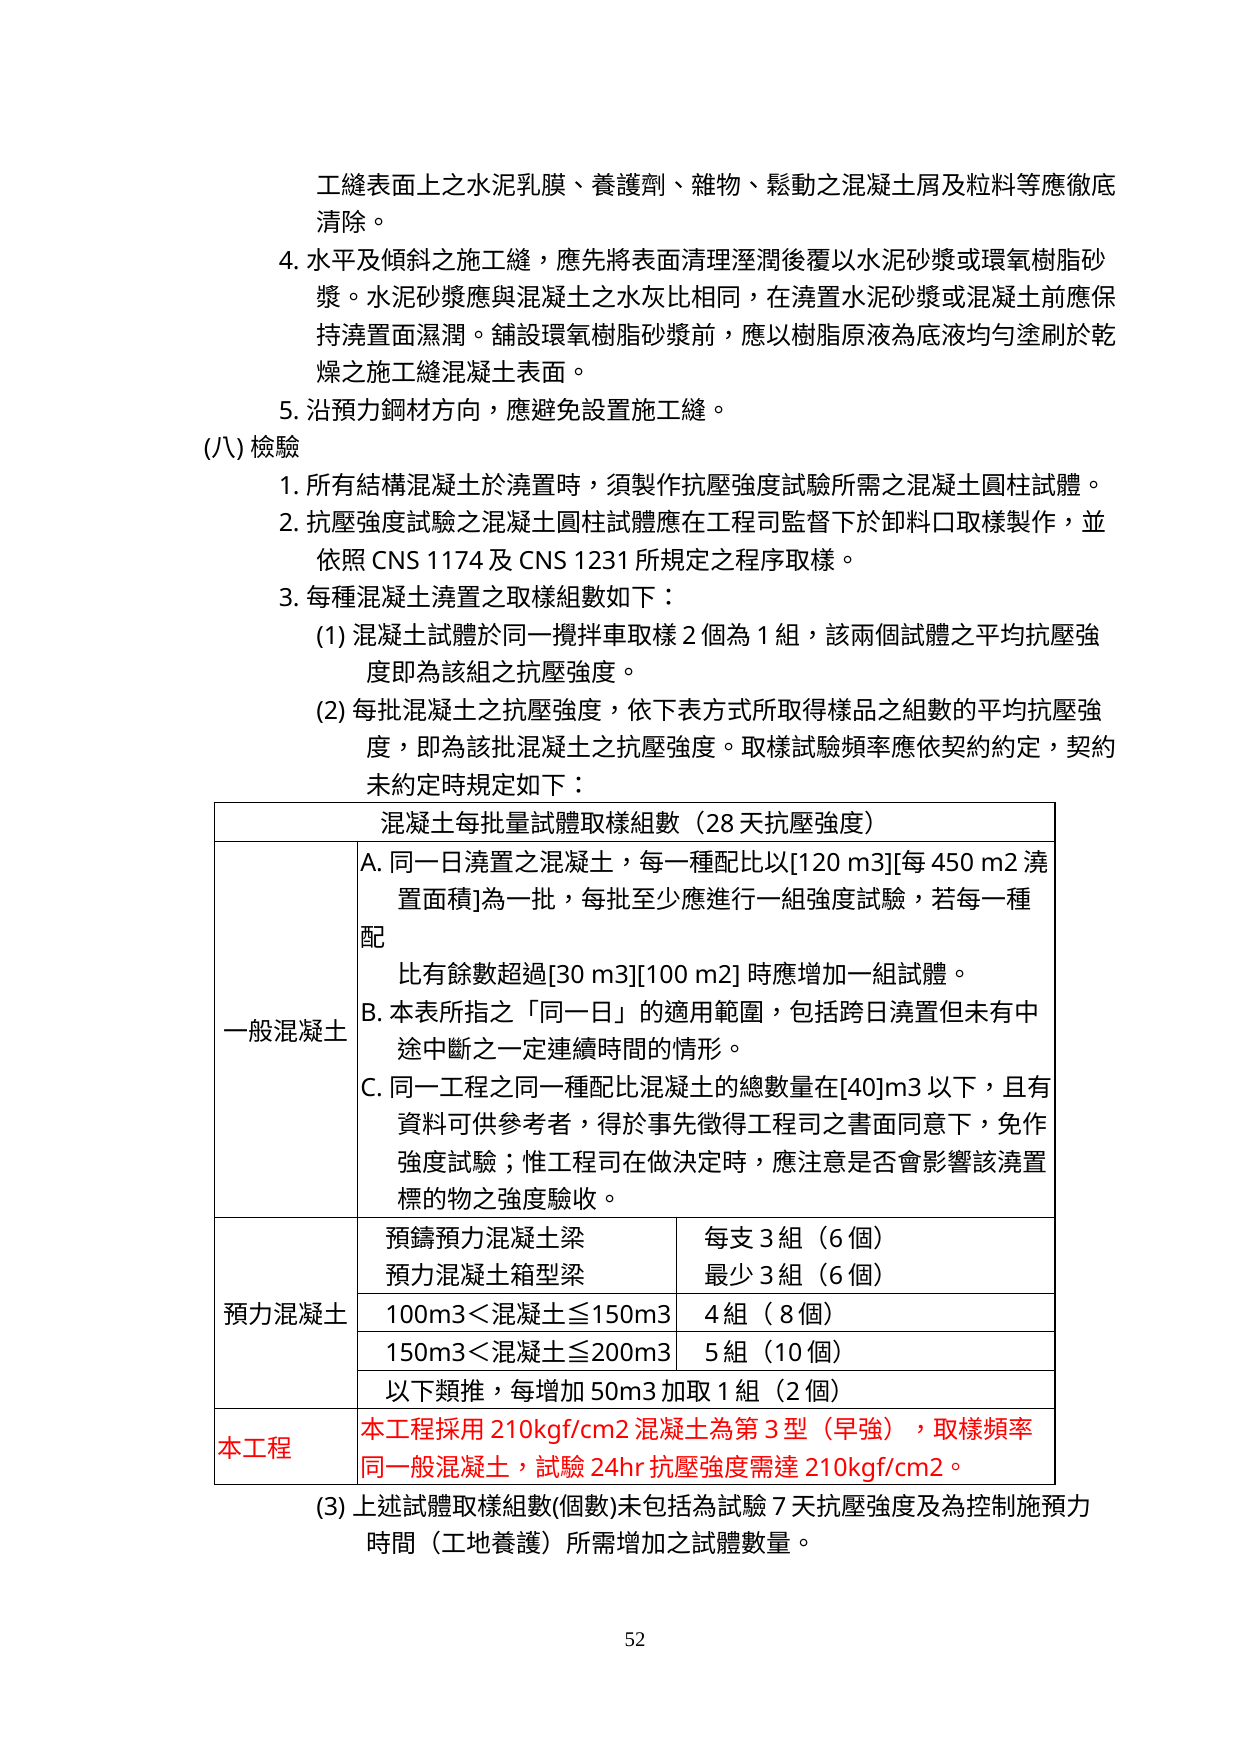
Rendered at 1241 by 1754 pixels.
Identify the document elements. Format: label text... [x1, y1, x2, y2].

text 燥之施工縫混凝土表面。 [253, 352, 1116, 389]
text (3) 上述試體取樣組數(個數)未包括為試驗7天抗壓強度及為控制施預力 [153, 1485, 1116, 1523]
table_header 混凝土每批量試體取樣組數（28天抗壓強度） [215, 803, 1054, 841]
text 4. 水平及傾斜之施工縫，應先將表面清理溼潤後覆以水泥砂漿或環氧樹脂砂 [253, 239, 1116, 277]
table_cell 本工程 [215, 1409, 357, 1484]
table_cell 150m3＜混凝土≦200m3 [358, 1332, 676, 1370]
table_cell 4組（ 8個） [677, 1294, 1054, 1331]
text 2. 抗壓強度試驗之混凝土圓柱試體應在工程司監督下於卸料口取樣製作，並 [153, 502, 1116, 539]
table_cell A. 同一日澆置之混凝土，每一種配比以[120 m3][每450 m2澆 置面積]為一批，每批至少應進行一組強度試驗，若每一種配 比有餘數超過[30 m3][100 m2] 時應增加一組試體。 B. 本表所指之「同一日」的適用範圍，包括跨日澆置但未有中 途中斷之一定連續時間的情形。 C. 同一工程之同一種配比混凝土的總數量在[40]m3以下，且有 資料可供參考者，得於事先徵得工程司之書面同意下，免作 強度試驗；惟工程司在做決定時，應注意是否會影響該澆置 標的物之強度驗收。 [358, 842, 1054, 1217]
table_cell 以下類推，每增加50m3加取1組（2個） [358, 1371, 1054, 1408]
table_cell 預力混凝土 [215, 1218, 357, 1408]
table_cell 5組（10個） [677, 1332, 1054, 1370]
table_cell 本工程採用210kgf/cm2混凝土為第3型（早強），取樣頻率同一般混凝土，試驗24hr抗壓強度需達210kgf/cm2。 [358, 1409, 1054, 1484]
table_cell 100m3＜混凝土≦150m3 [358, 1294, 676, 1331]
text 漿。水泥砂漿應與混凝土之水灰比相同，在澆置水泥砂漿或混凝土前應保 [253, 277, 1116, 314]
table_cell 一般混凝土 [215, 842, 357, 1217]
table_cell 預鑄預力混凝土梁 預力混凝土箱型梁 [358, 1218, 676, 1293]
text 清除。 [253, 202, 1116, 239]
table_cell 每支3組（6個） 最少3組（6個） [677, 1218, 1054, 1293]
text 持澆置面濕潤。舖設環氧樹脂砂漿前，應以樹脂原液為底液均勻塗刷於乾 [253, 314, 1116, 352]
text 5. 沿預力鋼材方向，應避免設置施工縫。 [153, 389, 1116, 427]
text (1) 混凝土試體於同一攪拌車取樣2個為1組，該兩個試體之平均抗壓強 [153, 614, 1116, 652]
text 1. 所有結構混凝土於澆置時，須製作抗壓強度試驗所需之混凝土圓柱試體。 [153, 464, 1116, 502]
text 3. 每種混凝土澆置之取樣組數如下： [153, 577, 1116, 614]
text 度即為該組之抗壓強度。 [153, 652, 1116, 689]
text 時間（工地養護）所需增加之試體數量。 [153, 1523, 1116, 1560]
text 未約定時規定如下： [153, 764, 1116, 802]
text 工縫表面上之水泥乳膜、養護劑、雜物、鬆動之混凝土屑及粒料等應徹底 [253, 164, 1116, 202]
text (八) 檢驗 [153, 427, 1116, 464]
text (2) 每批混凝土之抗壓強度，依下表方式所取得樣品之組數的平均抗壓強 [153, 689, 1116, 727]
text 依照CNS 1174及CNS 1231所規定之程序取樣。 [153, 539, 1116, 577]
text 度，即為該批混凝土之抗壓強度。取樣試驗頻率應依契約約定，契約 [153, 727, 1116, 764]
